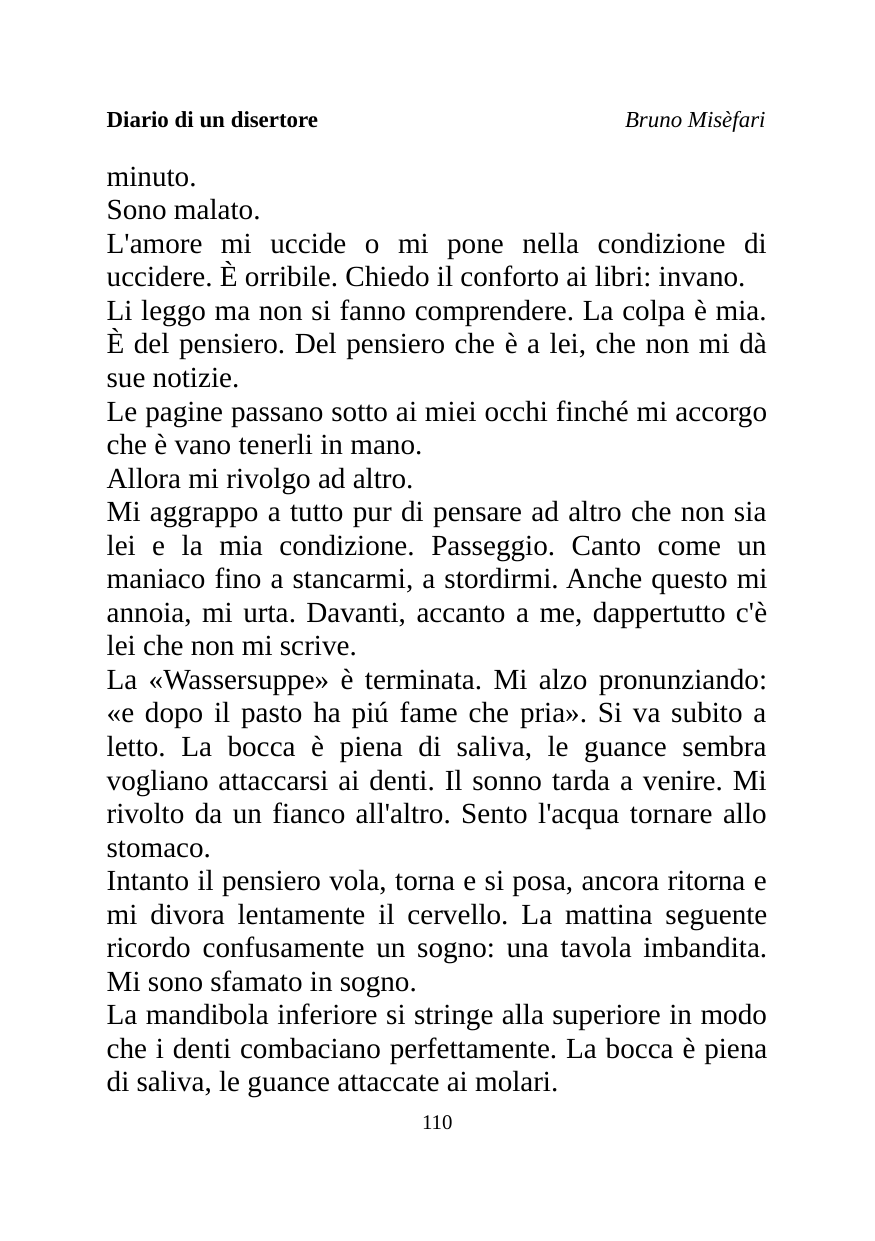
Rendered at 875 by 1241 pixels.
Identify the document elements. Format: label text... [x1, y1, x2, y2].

text Li leggo ma non si fanno comprendere. La colpa è mia. È del pensiero. Del pensiero che è a lei, che non mi dà sue notizie. [106, 293, 768, 394]
text Mi aggrappo a tutto pur di pensare ad altro che non sia lei e la mia condizione. Passeggio. Canto come un maniaco fino a stancarmi, a stordirmi. Anche questo mi annoia, mi urta. Davanti, accanto a me, dappertutto c'è lei che non mi scrive. [106, 494, 768, 662]
text Le pagine passano sotto ai miei occhi finché mi accorgo che è vano tenerli in mano. [106, 394, 768, 461]
text Sono malato. [106, 192, 768, 226]
text La «Wassersuppe» è terminata. Mi alzo pronunziando: «e dopo il pasto ha piú fame che pria». Si va subito a letto. La bocca è piena di saliva, le guance sembra vogliano attaccarsi ai denti. Il sonno tarda a venire. Mi rivolto da un fianco all'altro. Sento l'acqua tornare allo stomaco. [106, 662, 768, 863]
text minuto. [106, 159, 768, 192]
text Intanto il pensiero vola, torna e si posa, ancora ritorna e mi divora lentamente il cervello. La mattina seguente ricordo confusamente un sogno: una tavola imbandita. Mi sono sfamato in sogno. [106, 863, 768, 997]
text L'amore mi uccide o mi pone nella condizione di uccidere. È orribile. Chiedo il conforto ai libri: invano. [106, 226, 768, 293]
text Allora mi rivolgo ad altro. [106, 461, 768, 494]
text La mandibola inferiore si stringe alla superiore in modo che i denti combaciano perfettamente. La bocca è piena di saliva, le guance attaccate ai molari. [106, 997, 768, 1098]
